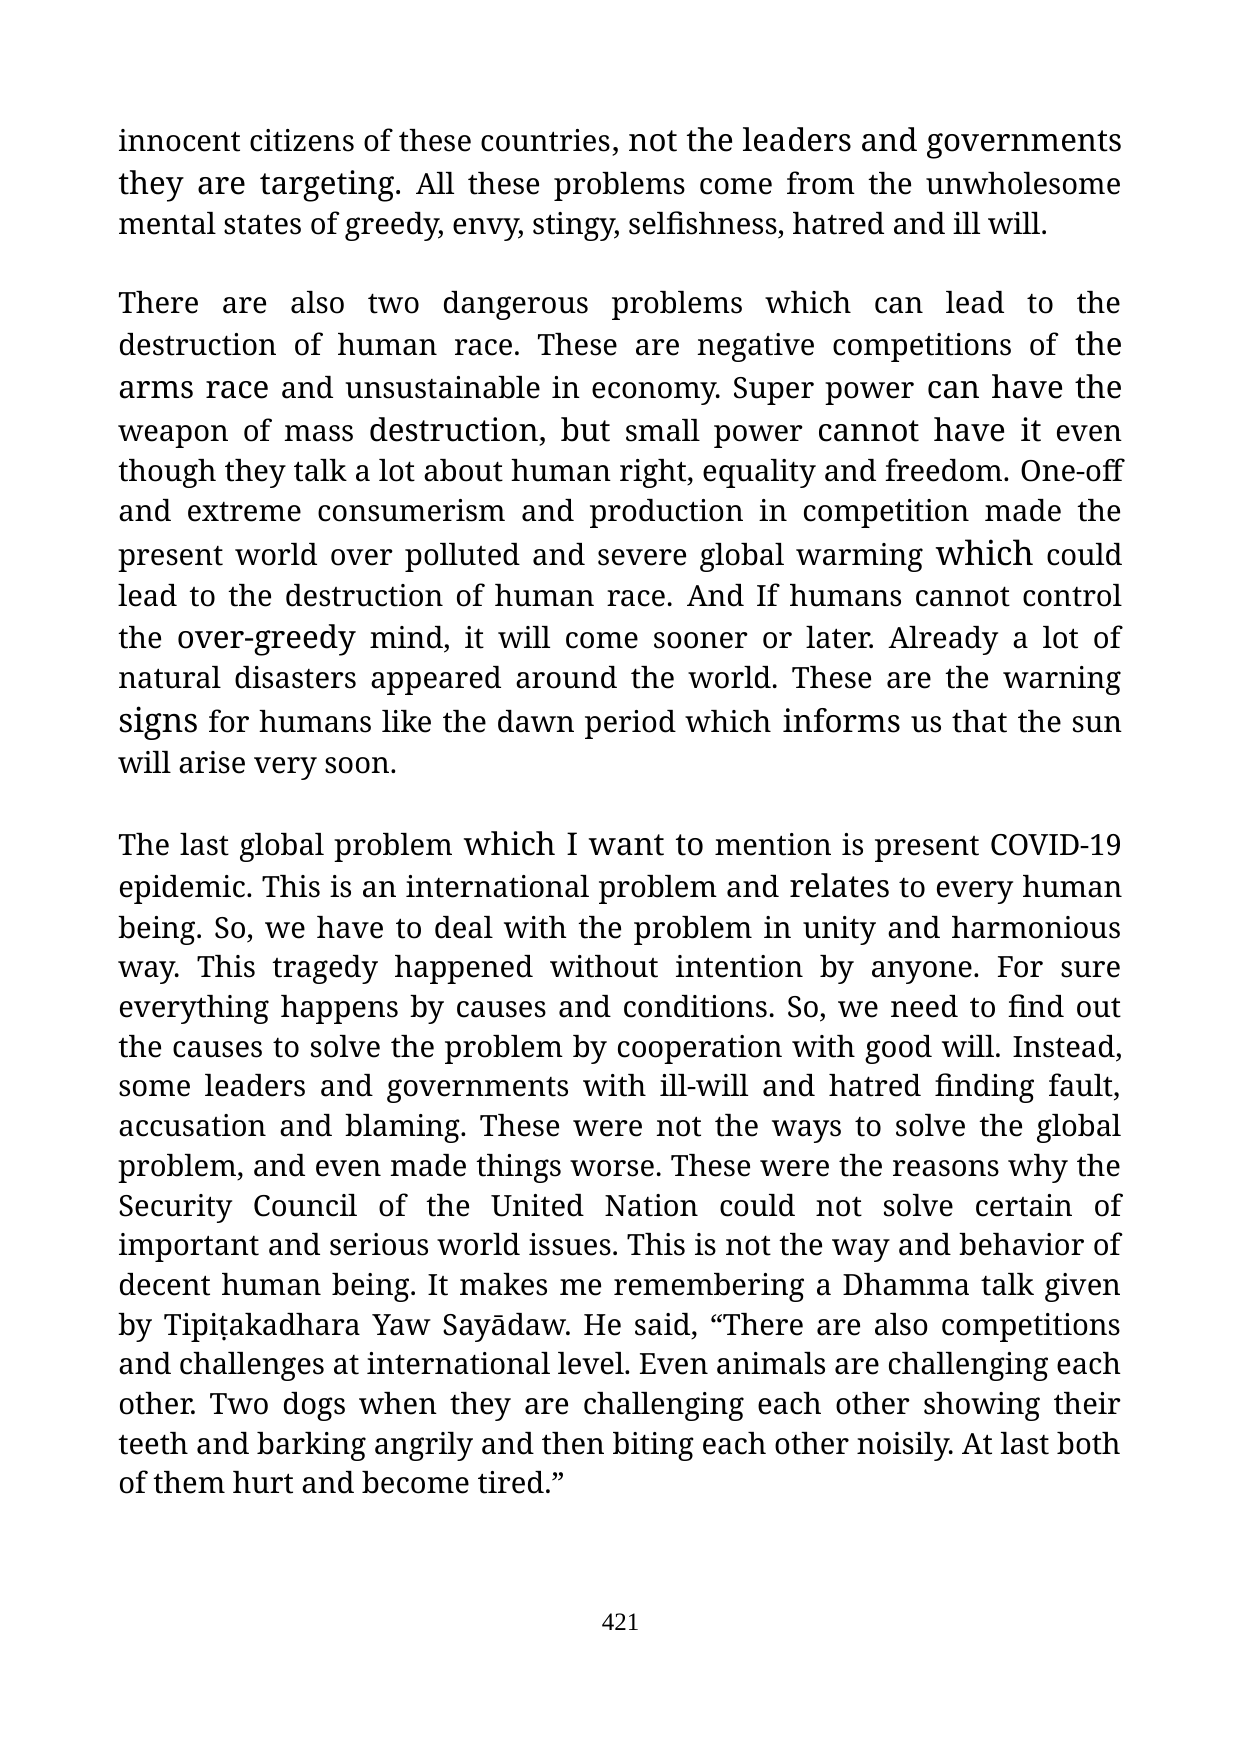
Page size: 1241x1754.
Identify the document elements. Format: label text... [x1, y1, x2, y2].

text innocent citizens of these countries, not the leaders and governments they are targeting. All these problems come from the unwholesome mental states of greedy, envy, stingy, selfishness, hatred and ill will. There are also two dangerous problems which can lead to the destruction of human race. These are negative competitions of the arms race and unsustainable in economy. Super power can have the weapon of mass destruction, but small power cannot have it even though they talk a lot about human right, equality and freedom. One-off and extreme consumerism and production in competition made the present world over polluted and severe global warming which could lead to the destruction of human race. And If humans cannot control the over-greedy mind, it will come sooner or later. Already a lot of natural disasters appeared around the world. These are the warning signs for humans like the dawn period which informs us that the sun will arise very soon. The last global problem which I want to mention is present COVID-19 epidemic. This is an international problem and relates to every human being. So, we have to deal with the problem in unity and harmonious way. This tragedy happened without intention by anyone. For sure everything happens by causes and conditions. So, we need to find out the causes to solve the problem by cooperation with good will. Instead, some leaders and governments with ill-will and hatred finding fault, accusation and blaming. These were not the ways to solve the global problem, and even made things worse. These were the reasons why the Security Council of the United Nation could not solve certain of important and serious world issues. This is not the way and behavior of decent human being. It makes me remembering a Dhamma talk given by Tipiṭakadhara Yaw Sayādaw. He said, “There are also competitions and challenges at international level. Even animals are challenging each other. Two dogs when they are challenging each other showing their teeth and barking angrily and then biting each other noisily. At last both of them hurt and become tired.” [118, 118, 1122, 1542]
